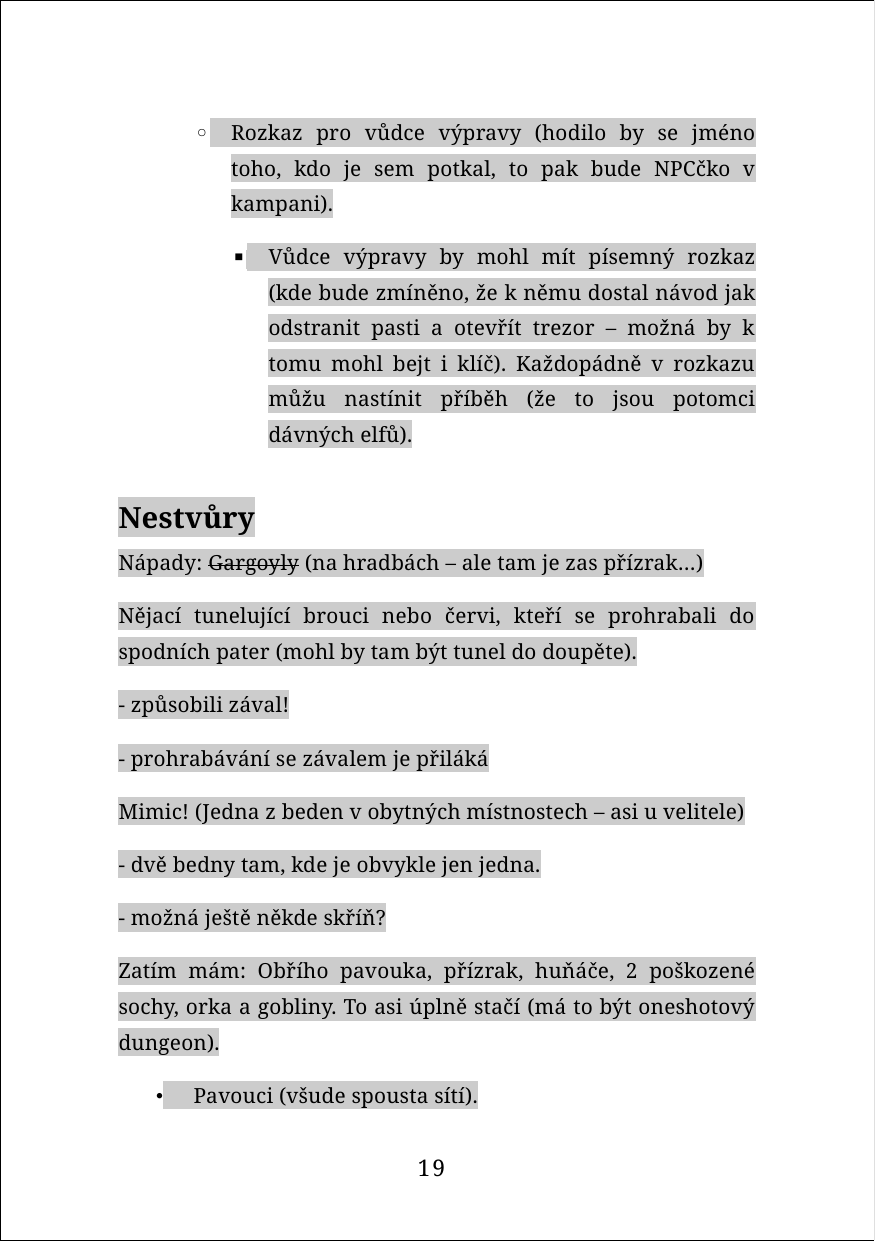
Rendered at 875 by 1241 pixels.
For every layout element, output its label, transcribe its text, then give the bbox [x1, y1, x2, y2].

text - způsobili zával! [118, 690, 756, 719]
list Pavouci (všude spousta sítí). [156, 1081, 756, 1109]
list Rozkaz pro vůdce výpravy (hodilo by se jméno toho, kdo je sem potkal, to pak bude NPCčko v kampani). [193, 118, 756, 218]
text - prohrabávání se závalem je přiláká [118, 744, 756, 772]
text - možná ještě někde skříň? [118, 903, 756, 932]
text Nějací tunelující brouci nebo červi, kteří se prohrabali do spodních pater (mohl by tam být tunel do doupěte). [118, 602, 756, 666]
list Vůdce výpravy by mohl mít písemný rozkaz (kde bude zmíněno, že k němu dostal návod jak odstranit pasti a otevřít trezor – možná by k tomu mohl bejt i klíč). Každopádně v rozkazu můžu nastínit příběh (že to jsou potomci dávných elfů). [231, 242, 756, 448]
subtitle Nestvůry [118, 497, 756, 537]
text Zatím mám: Obřího pavouka, přízrak, huňáče, 2 poškozené sochy, orka a gobliny. To asi úplně stačí (má to být oneshotový dungeon). [118, 957, 756, 1056]
text Mimic! (Jedna z beden v obytných místnostech – asi u velitele) [118, 797, 756, 825]
text - dvě bedny tam, kde je obvykle jen jedna. [118, 850, 756, 878]
text Nápady: Gargoyly (na hradbách – ale tam je zas přízrak…) [118, 548, 756, 577]
